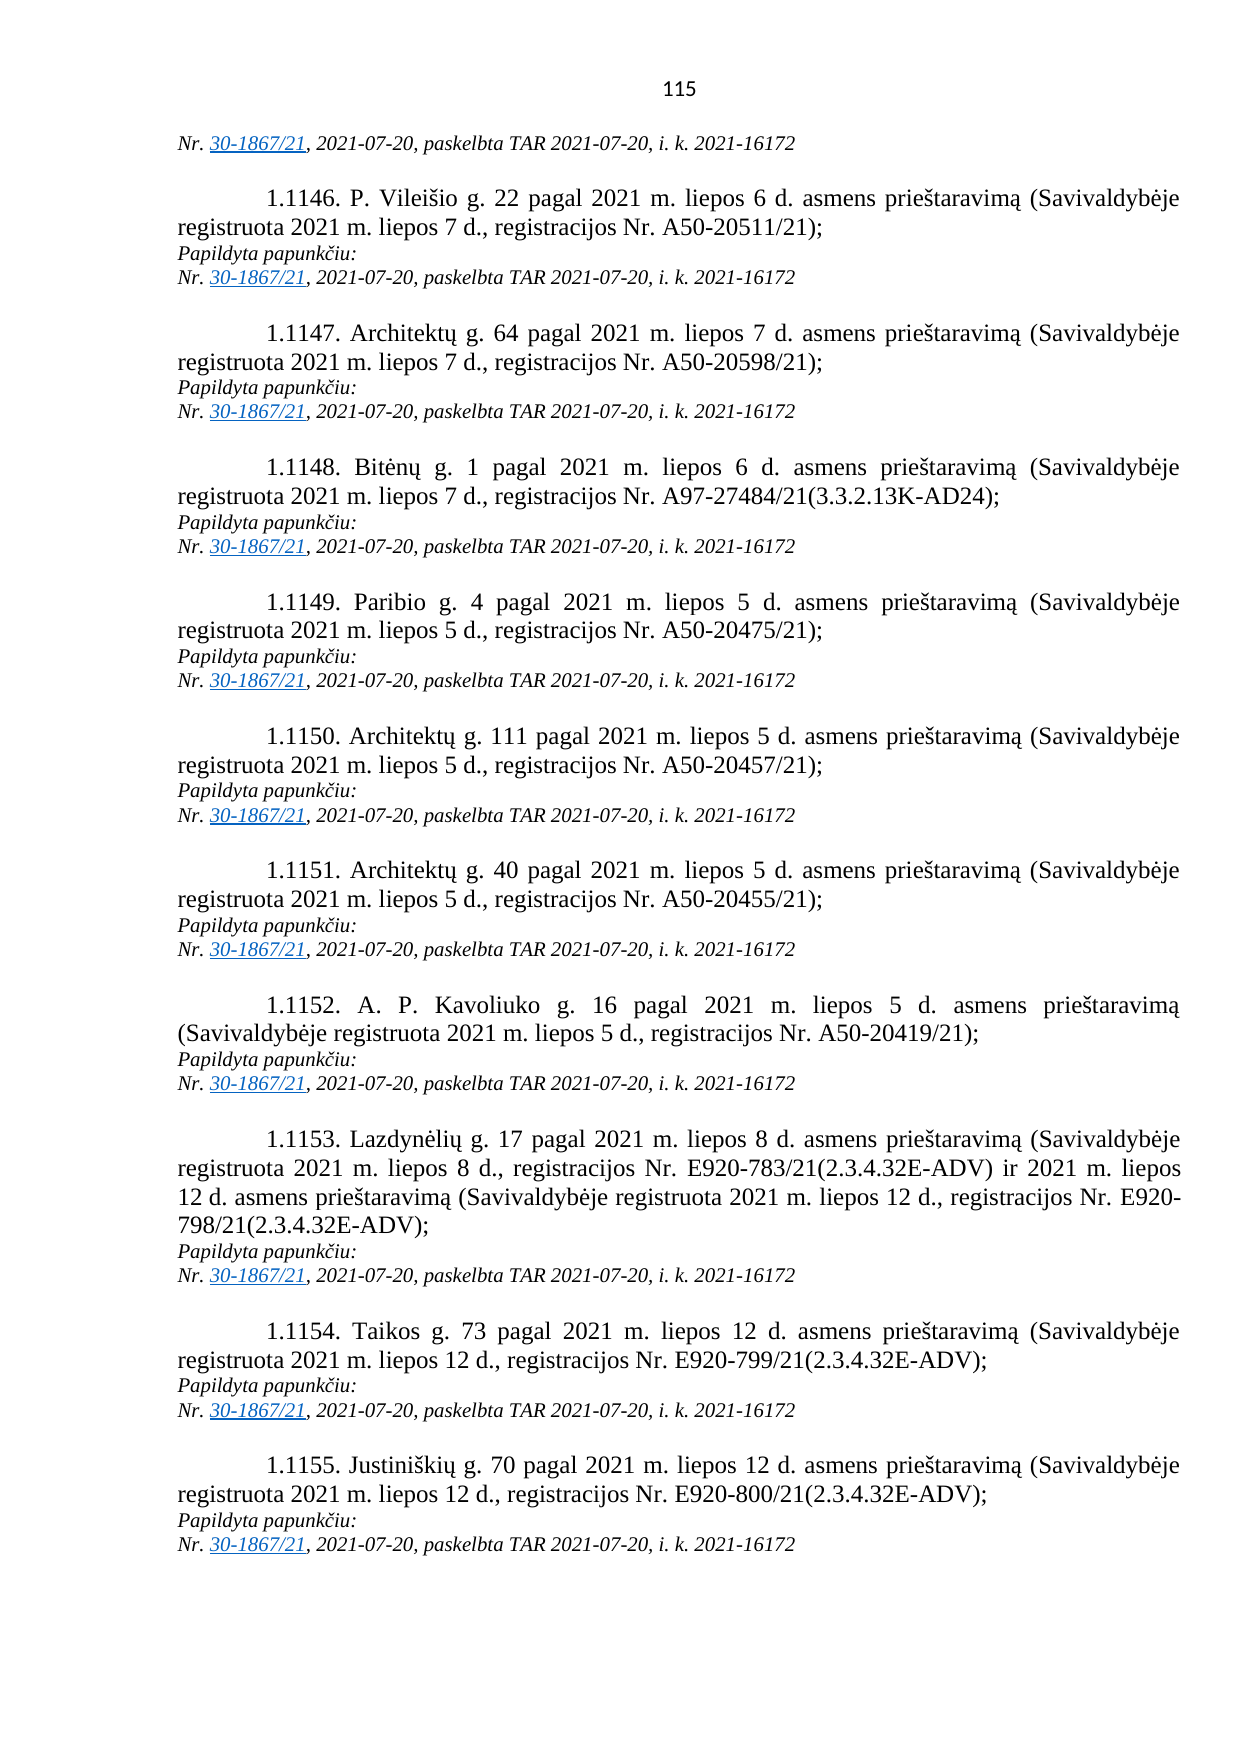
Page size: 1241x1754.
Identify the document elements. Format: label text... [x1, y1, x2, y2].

text Nr. 30-1867/21, 2021-07-20, paskelbta TAR 2021-07-20, i. k. 2021-16172 [177, 399, 1181, 423]
text 1.1154. Taikos g. 73 pagal 2021 m. liepos 12 d. asmens prieštaravimą (Savivaldybėje registruota 2021 m. liepos 12 d., registracijos Nr. E920-799/21(2.3.4.32E-ADV); [177, 1316, 1181, 1373]
text Papildyta papunkčiu: [177, 913, 1181, 937]
text 1.1155. Justiniškių g. 70 pagal 2021 m. liepos 12 d. asmens prieštaravimą (Savivaldybėje registruota 2021 m. liepos 12 d., registracijos Nr. E920-800/21(2.3.4.32E-ADV); [177, 1450, 1181, 1508]
text 1.1153. Lazdynėlių g. 17 pagal 2021 m. liepos 8 d. asmens prieštaravimą (Savivaldybėje registruota 2021 m. liepos 8 d., registracijos Nr. E920-783/21(2.3.4.32E-ADV) ir 2021 m. liepos 12 d. asmens prieštaravimą (Savivaldybėje registruota 2021 m. liepos 12 d., registracijos Nr. E920-798/21(2.3.4.32E-ADV); [177, 1124, 1181, 1239]
text Papildyta papunkčiu: [177, 778, 1181, 802]
text Nr. 30-1867/21, 2021-07-20, paskelbta TAR 2021-07-20, i. k. 2021-16172 [177, 668, 1181, 692]
text 1.1152. A. P. Kavoliuko g. 16 pagal 2021 m. liepos 5 d. asmens prieštaravimą (Savivaldybėje registruota 2021 m. liepos 5 d., registracijos Nr. A50-20419/21); [177, 990, 1181, 1047]
text Nr. 30-1867/21, 2021-07-20, paskelbta TAR 2021-07-20, i. k. 2021-16172 [177, 1071, 1181, 1095]
text Papildyta papunkčiu: [177, 1239, 1181, 1263]
text Nr. 30-1867/21, 2021-07-20, paskelbta TAR 2021-07-20, i. k. 2021-16172 [177, 802, 1181, 827]
text Papildyta papunkčiu: [177, 375, 1181, 399]
text Nr. 30-1867/21, 2021-07-20, paskelbta TAR 2021-07-20, i. k. 2021-16172 [177, 937, 1181, 961]
text Papildyta papunkčiu: [177, 241, 1181, 265]
text Nr. 30-1867/21, 2021-07-20, paskelbta TAR 2021-07-20, i. k. 2021-16172 [177, 131, 1181, 155]
text 1.1147. Architektų g. 64 pagal 2021 m. liepos 7 d. asmens prieštaravimą (Savivaldybėje registruota 2021 m. liepos 7 d., registracijos Nr. A50-20598/21); [177, 318, 1181, 375]
text Papildyta papunkčiu: [177, 644, 1181, 668]
text 1.1149. Paribio g. 4 pagal 2021 m. liepos 5 d. asmens prieštaravimą (Savivaldybėje registruota 2021 m. liepos 5 d., registracijos Nr. A50-20475/21); [177, 587, 1181, 644]
text Papildyta papunkčiu: [177, 1508, 1181, 1532]
text Papildyta papunkčiu: [177, 1047, 1181, 1071]
text 1.1148. Bitėnų g. 1 pagal 2021 m. liepos 6 d. asmens prieštaravimą (Savivaldybėje registruota 2021 m. liepos 7 d., registracijos Nr. A97-27484/21(3.3.2.13K-AD24); [177, 452, 1181, 510]
text Nr. 30-1867/21, 2021-07-20, paskelbta TAR 2021-07-20, i. k. 2021-16172 [177, 534, 1181, 558]
text 1.1146. P. Vileišio g. 22 pagal 2021 m. liepos 6 d. asmens prieštaravimą (Savivaldybėje registruota 2021 m. liepos 7 d., registracijos Nr. A50-20511/21); [177, 183, 1181, 241]
text 1.1151. Architektų g. 40 pagal 2021 m. liepos 5 d. asmens prieštaravimą (Savivaldybėje registruota 2021 m. liepos 5 d., registracijos Nr. A50-20455/21); [177, 855, 1181, 913]
text Nr. 30-1867/21, 2021-07-20, paskelbta TAR 2021-07-20, i. k. 2021-16172 [177, 1263, 1181, 1287]
text Nr. 30-1867/21, 2021-07-20, paskelbta TAR 2021-07-20, i. k. 2021-16172 [177, 1397, 1181, 1422]
text Nr. 30-1867/21, 2021-07-20, paskelbta TAR 2021-07-20, i. k. 2021-16172 [177, 1532, 1181, 1556]
text Papildyta papunkčiu: [177, 510, 1181, 534]
text 1.1150. Architektų g. 111 pagal 2021 m. liepos 5 d. asmens prieštaravimą (Savivaldybėje registruota 2021 m. liepos 5 d., registracijos Nr. A50-20457/21); [177, 721, 1181, 778]
text Papildyta papunkčiu: [177, 1373, 1181, 1397]
text Nr. 30-1867/21, 2021-07-20, paskelbta TAR 2021-07-20, i. k. 2021-16172 [177, 265, 1181, 289]
